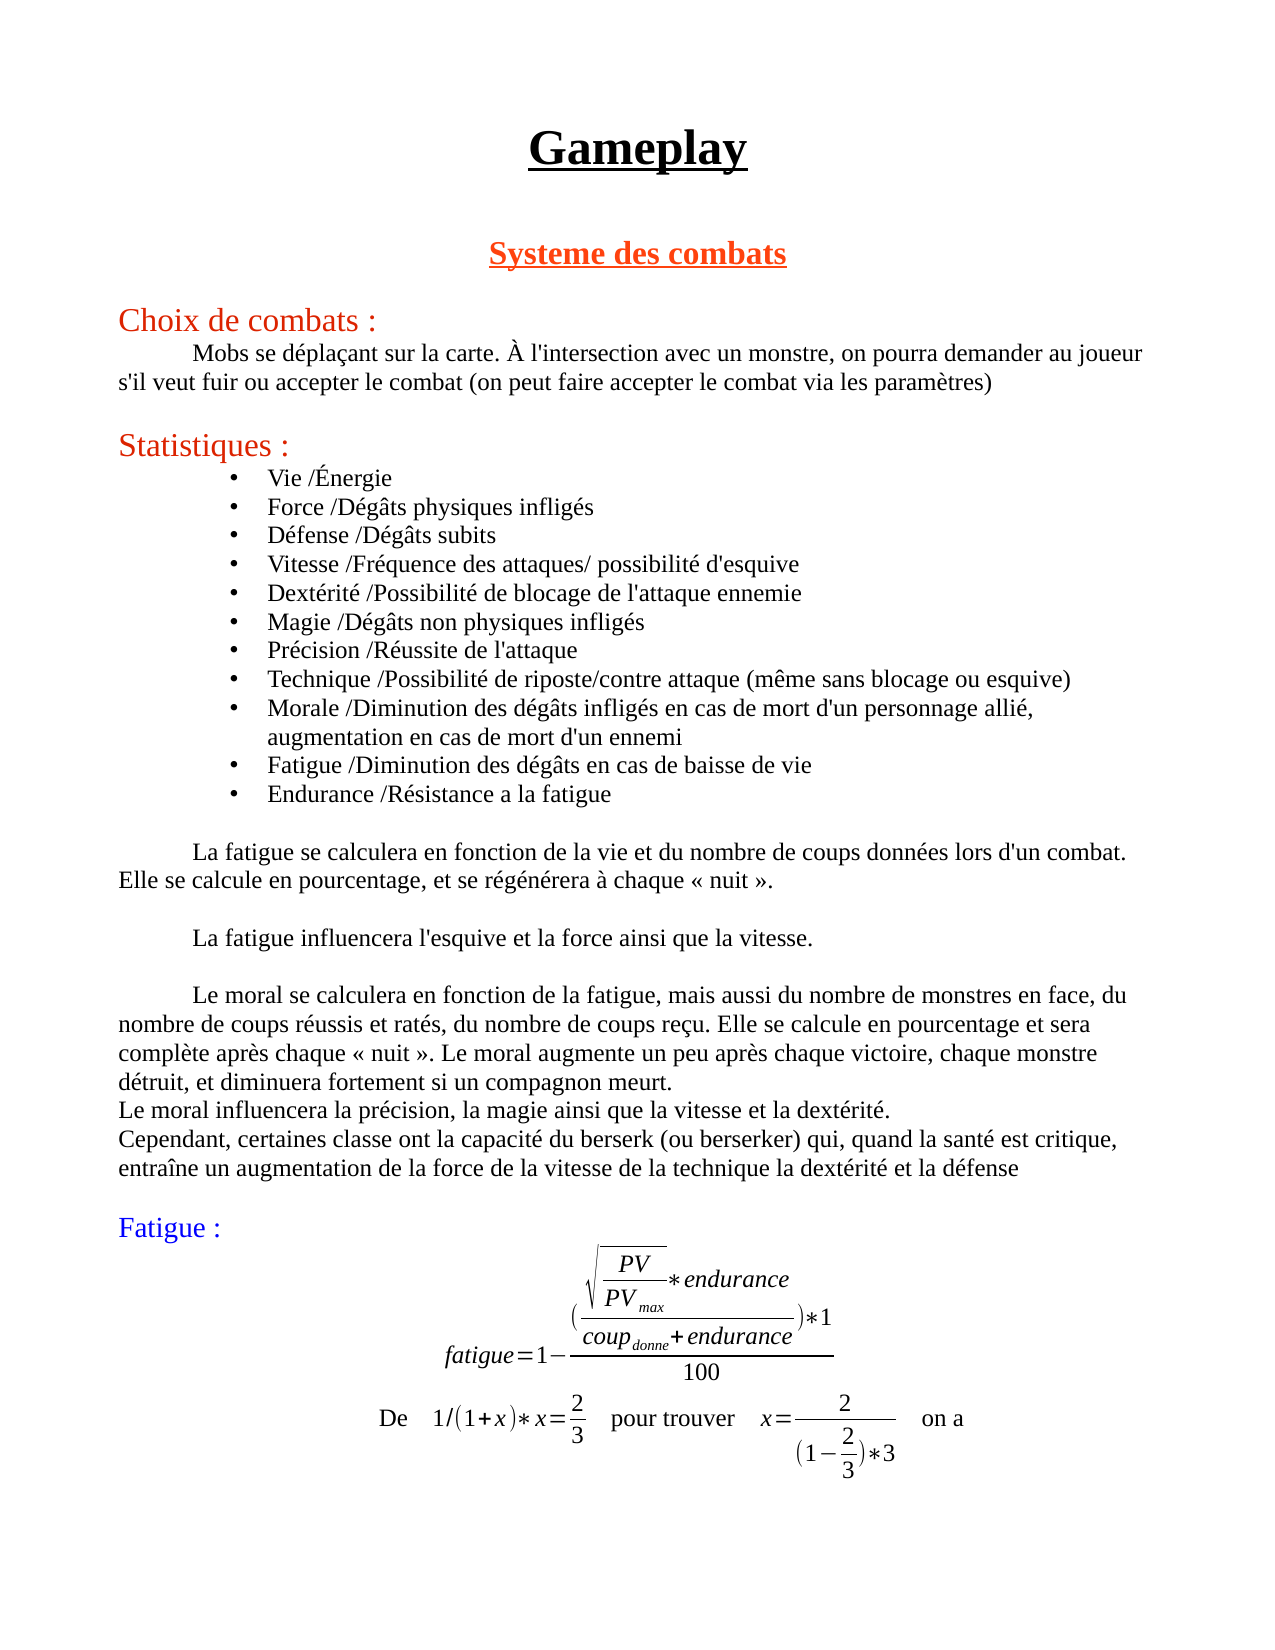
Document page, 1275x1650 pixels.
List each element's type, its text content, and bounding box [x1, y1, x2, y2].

list Endurance /Résistance a la fatigue [229, 779, 1157, 808]
list Force /Dégâts physiques infligés [229, 492, 1157, 521]
text Cependant, certaines classe ont la capacité du berserk (ou berserker) qui, quand la santé est critique, entraîne un augmentation de la force de la vitesse de la technique la dextérité et la défense [118, 1124, 1157, 1182]
text Le moral se calculera en fonction de la fatigue, mais aussi du nombre de monstres en face, du nombre de coups réussis et ratés, du nombre de coups reçu. Elle se calcule en pourcentage et sera complète après chaque « nuit ». Le moral augmente un peu après chaque victoire, chaque monstre détruit, et diminuera fortement si un compagnon meurt. [118, 981, 1157, 1096]
text La fatigue se calculera en fonction de la vie et du nombre de coups données lors d'un combat. Elle se calcule en pourcentage, et se régénérera à chaque « nuit ». [118, 837, 1157, 894]
list Vitesse /Fréquence des attaques/ possibilité d'esquive [229, 549, 1157, 578]
text Le moral influencera la précision, la magie ainsi que la vitesse et la dextérité. [118, 1096, 1157, 1124]
list Dextérité /Possibilité de blocage de l'attaque ennemie [229, 578, 1157, 607]
list Technique /Possibilité de riposte/contre attaque (même sans blocage ou esquive) [229, 664, 1157, 693]
text Fatigue : [118, 1211, 1157, 1244]
list Défense /Dégâts subits [229, 521, 1157, 549]
list Vie /Énergie [229, 463, 1157, 492]
text Mobs se déplaçant sur la carte. À l'intersection avec un monstre, on pourra demander au joueur s'il veut fuir ou accepter le combat (on peut faire accepter le combat via les paramètres) [118, 338, 1157, 396]
list Fatigue /Diminution des dégâts en cas de baisse de vie [229, 751, 1157, 779]
text Statistiques : [118, 425, 1157, 463]
text Gameplay [118, 118, 1157, 176]
text Systeme des combats [118, 233, 1157, 271]
text La fatigue influencera l'esquive et la force ainsi que la vitesse. [118, 923, 1157, 952]
list Précision /Réussite de l'attaque [229, 636, 1157, 664]
text Choix de combats : [118, 300, 1157, 338]
text De pour trouver on a [118, 1388, 1157, 1486]
list Magie /Dégâts non physiques infligés [229, 607, 1157, 636]
list Morale /Diminution des dégâts infligés en cas de mort d'un personnage allié, augmentation en cas de mort d'un ennemi [229, 693, 1157, 751]
